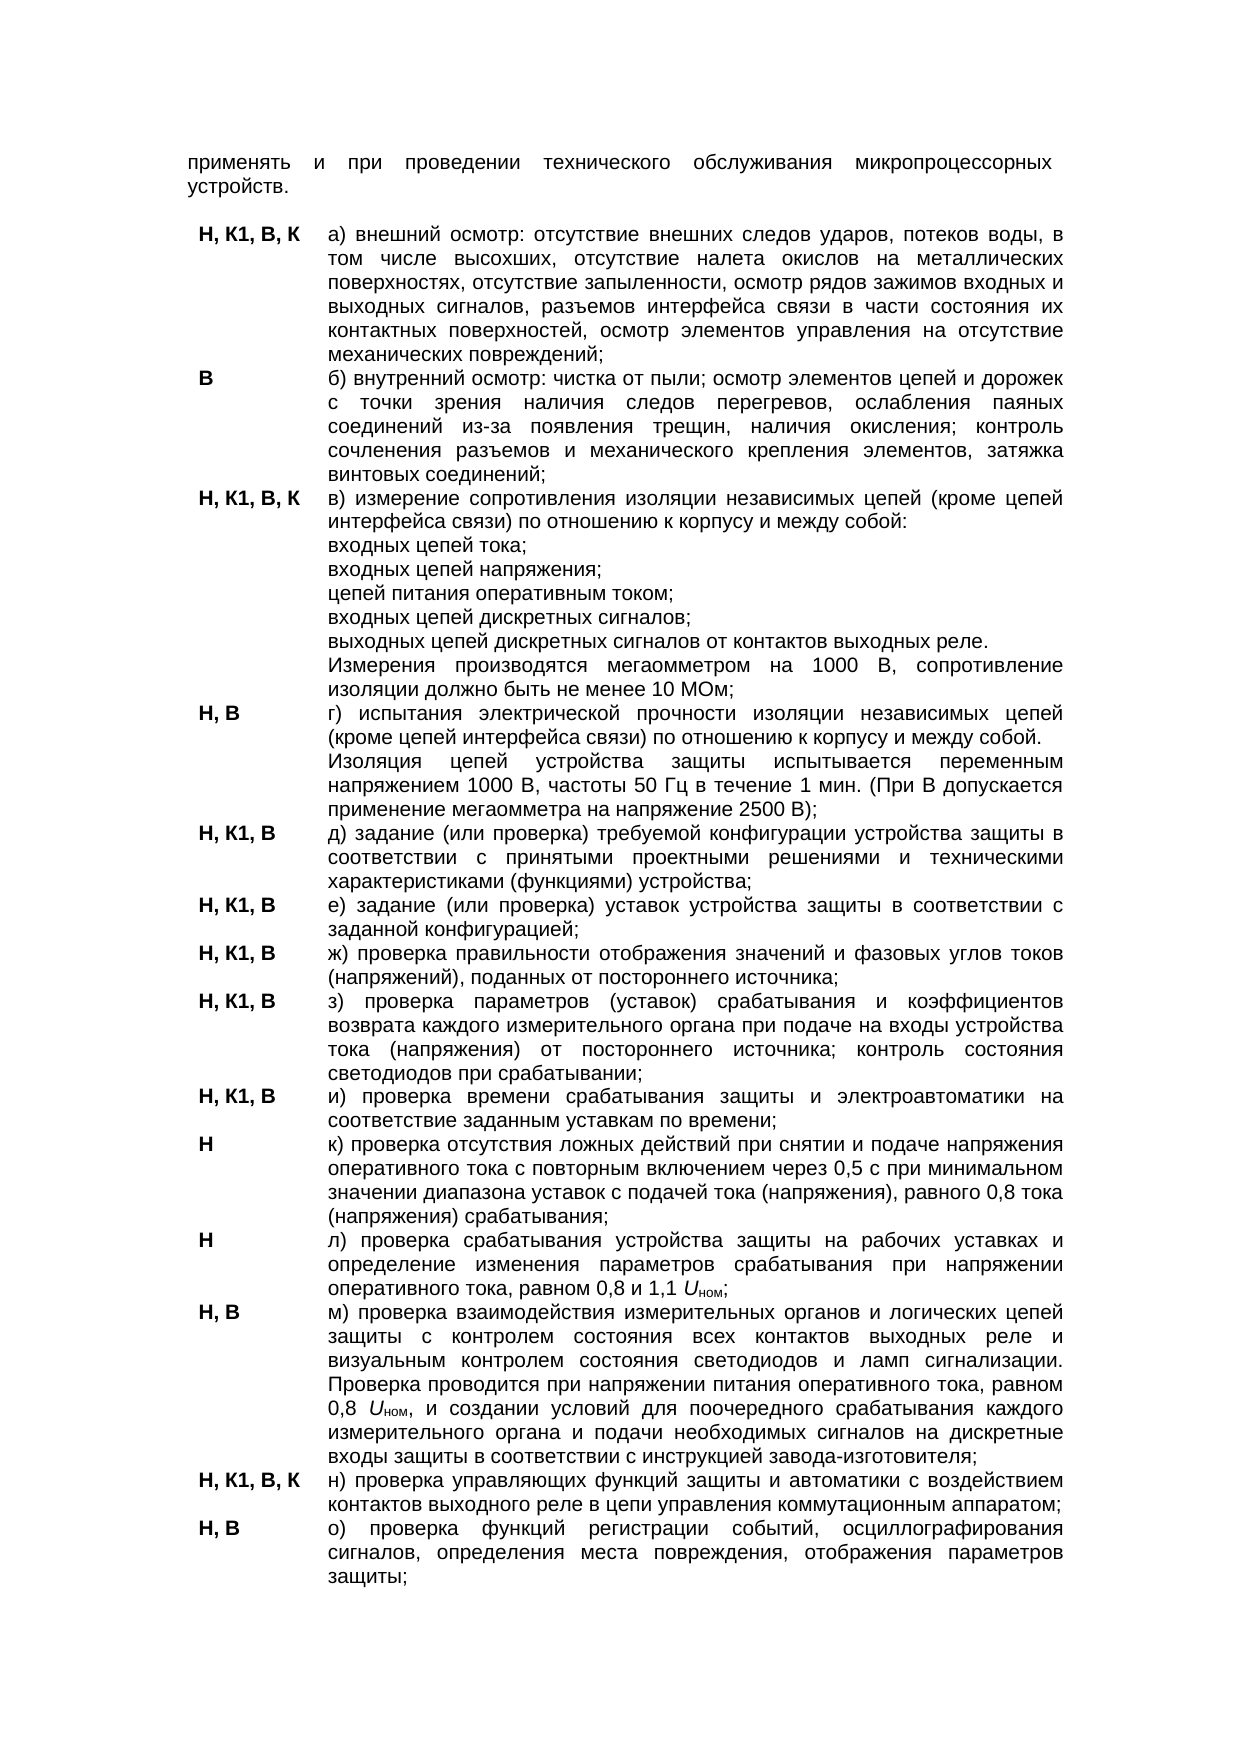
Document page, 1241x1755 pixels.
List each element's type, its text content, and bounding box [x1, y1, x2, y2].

table_cell [187, 533, 316, 701]
table_cell Н, К1, В [187, 821, 316, 893]
table_cell з) проверка параметров (уставок) срабатывания и коэффициентов возврата каждого измерительного органа при подаче на входы устройства тока (напряжения) от постороннего источника; контроль состояния светодиодов при срабатывании; [316, 989, 1075, 1084]
table_cell Н, К1, В [187, 893, 316, 941]
table_cell о) проверка функций регистрации событий, осциллографирования сигналов, определения места повреждения, отображения параметров защиты; [316, 1516, 1075, 1587]
table_cell входных цепей тока; входных цепей напряжения; цепей питания оперативным током; входных цепей дискретных сигналов; выходных цепей дискретных сигналов от контактов выходных реле. Измерения производятся мегаомметром на 1000 В, сопротивление изоляции должно быть не менее 10 МОм; [316, 533, 1075, 701]
table_cell Н [187, 1132, 316, 1228]
table_cell Н, К1, В, К [187, 1468, 316, 1516]
table_cell и) проверка времени срабатывания защиты и электроавтоматики на соответствие заданным уставкам по времени; [316, 1084, 1075, 1132]
table_cell к) проверка отсутствия ложных действий при снятии и подаче напряжения оперативного тока с повторным включением через 0,5 с при минимальном значении диапазона уставок с подачей тока (напряжения), равного 0,8 тока (напряжения) срабатывания; [316, 1132, 1075, 1228]
table_cell л) проверка срабатывания устройства защиты на рабочих уставках и определение изменения параметров срабатывания при напряжении оперативного тока, равном 0,8 и 1,1 Uном; [316, 1228, 1075, 1300]
table_cell е) задание (или проверка) уставок устройства защиты в соответствии с заданной конфигурацией; [316, 893, 1075, 941]
table_header а) внешний осмотр: отсутствие внешних следов ударов, потеков воды, в том числе высохших, отсутствие налета окислов на металлических поверхностях, отсутствие запыленности, осмотр рядов зажимов входных и выходных сигналов, разъемов интерфейса связи в части состояния их контактных поверхностей, осмотр элементов управления на отсутствие механических повреждений; [316, 222, 1075, 366]
table_cell в) измерение сопротивления изоляции независимых цепей (кроме цепей интерфейса связи) по отношению к корпусу и между собой: [316, 485, 1075, 533]
table_header Н, К1, В, К [187, 222, 316, 366]
text применять и при проведении технического обслуживания микропроцессорных устройств. [187, 150, 1053, 198]
table_cell д) задание (или проверка) требуемой конфигурации устройства защиты в соответствии с принятыми проектными решениями и техническими характеристиками (функциями) устройства; [316, 821, 1075, 893]
table_cell Н [187, 1228, 316, 1300]
table_cell б) внутренний осмотр: чистка от пыли; осмотр элементов цепей и дорожек с точки зрения наличия следов перегревов, ослабления паяных соединений из-за появления трещин, наличия окисления; контроль сочленения разъемов и механического крепления элементов, затяжка винтовых соединений; [316, 366, 1075, 485]
table_cell Н, К1, В [187, 989, 316, 1084]
table_cell м) проверка взаимодействия измерительных органов и логических цепей защиты с контролем состояния всех контактов выходных реле и визуальным контролем состояния светодиодов и ламп сигнализации. Проверка проводится при напряжении питания оперативного тока, равном 0,8 Uном, и создании условий для поочередного срабатывания каждого измерительного органа и подачи необходимых сигналов на дискретные входы защиты в соответствии с инструкцией завода-изготовителя; [316, 1300, 1075, 1468]
table_cell Н, В [187, 701, 316, 821]
table_cell н) проверка управляющих функций защиты и автоматики с воздействием контактов выходного реле в цепи управления коммутационным аппаратом; [316, 1468, 1075, 1516]
table_cell Н, К1, В, К [187, 485, 316, 533]
table_cell ж) проверка правильности отображения значений и фазовых углов токов (напряжений), поданных от постороннего источника; [316, 941, 1075, 988]
table_cell Н, К1, В [187, 941, 316, 988]
table_cell г) испытания электрической прочности изоляции независимых цепей (кроме цепей интерфейса связи) по отношению к корпусу и между собой. Изоляция цепей устройства защиты испытывается переменным напряжением 1000 В, частоты 50 Гц в течение 1 мин. (При В допускается применение мегаомметра на напряжение 2500 В); [316, 701, 1075, 821]
table_cell Н, В [187, 1516, 316, 1587]
table_cell В [187, 366, 316, 485]
table_cell Н, В [187, 1300, 316, 1468]
table_cell Н, К1, В [187, 1084, 316, 1132]
